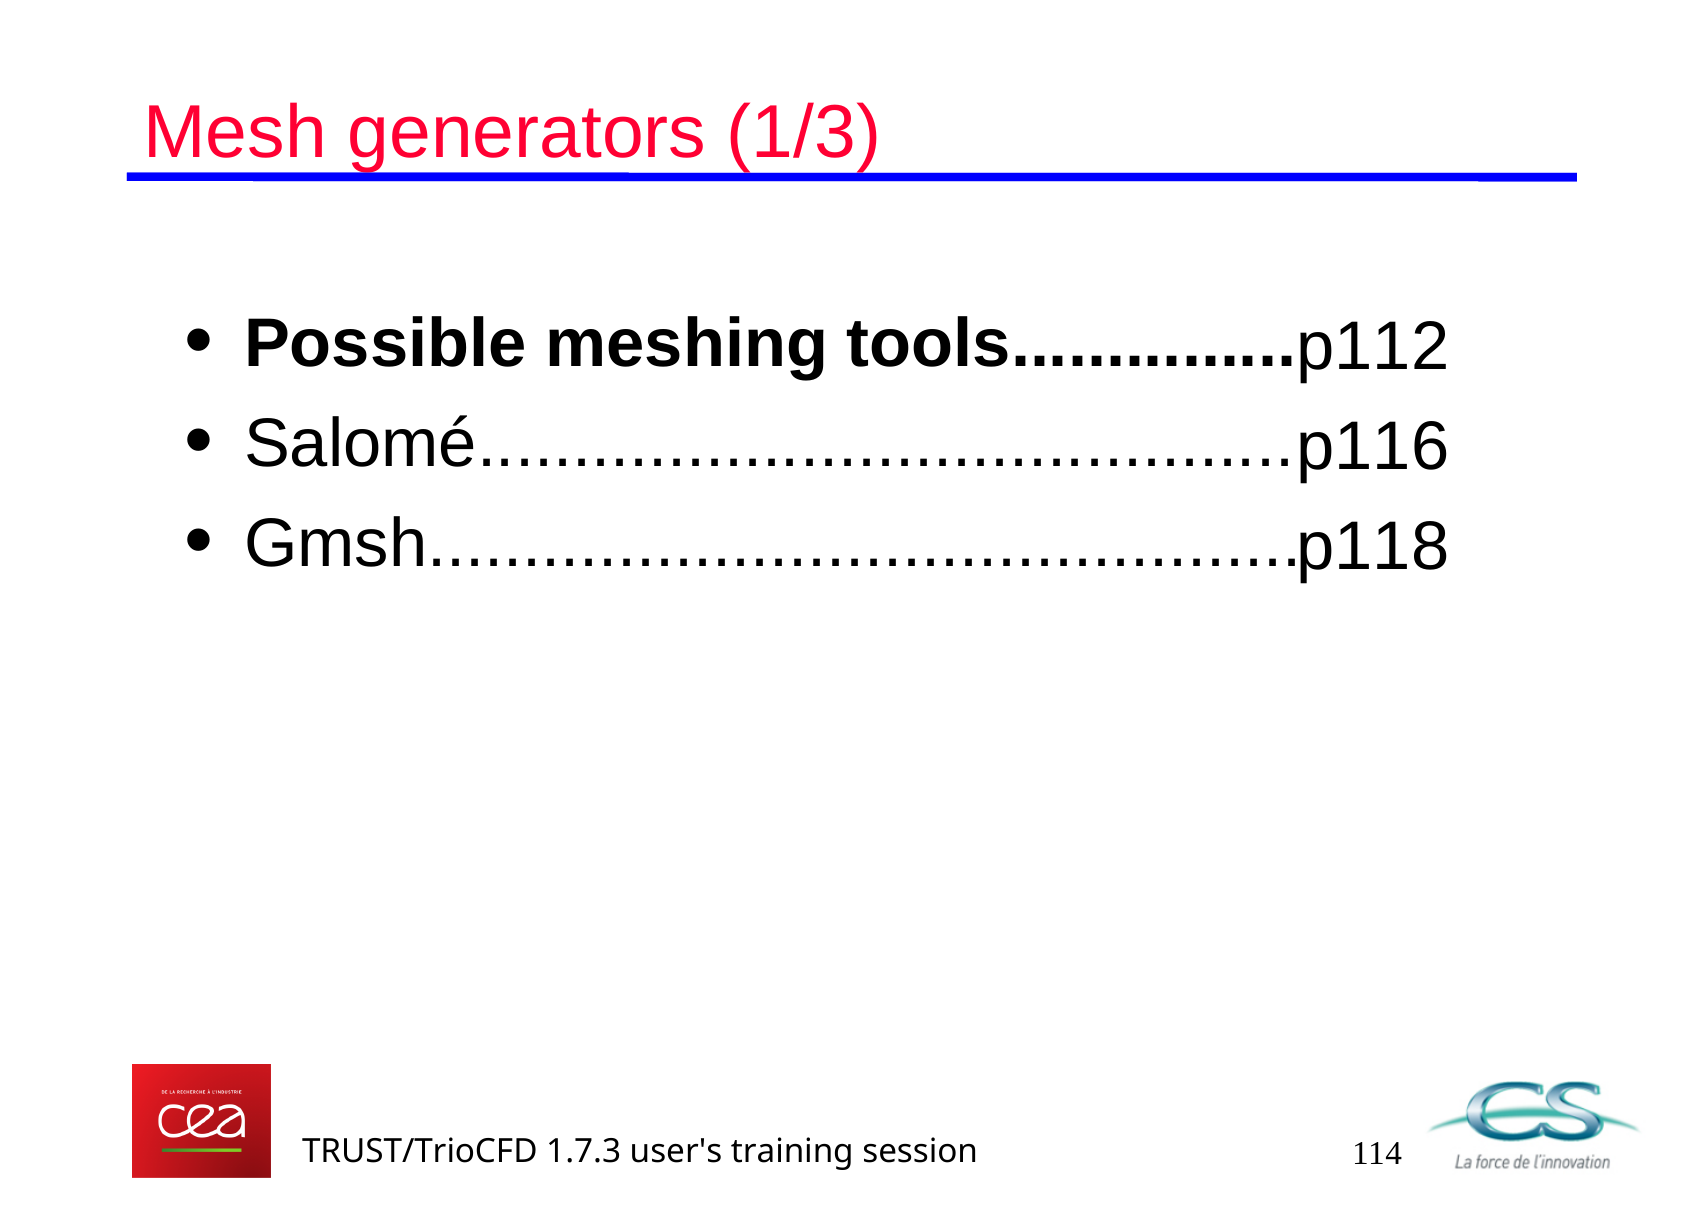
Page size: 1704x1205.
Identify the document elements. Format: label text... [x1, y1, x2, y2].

picture [1423, 1072, 1648, 1179]
list Possible meshing tools............... Salomé........................................... Gmsh.............................................. [169, 290, 1353, 902]
list p112 p116 p118 [1224, 293, 1492, 911]
picture [132, 1064, 271, 1178]
title Mesh generators (1/3) [127, 39, 1661, 215]
